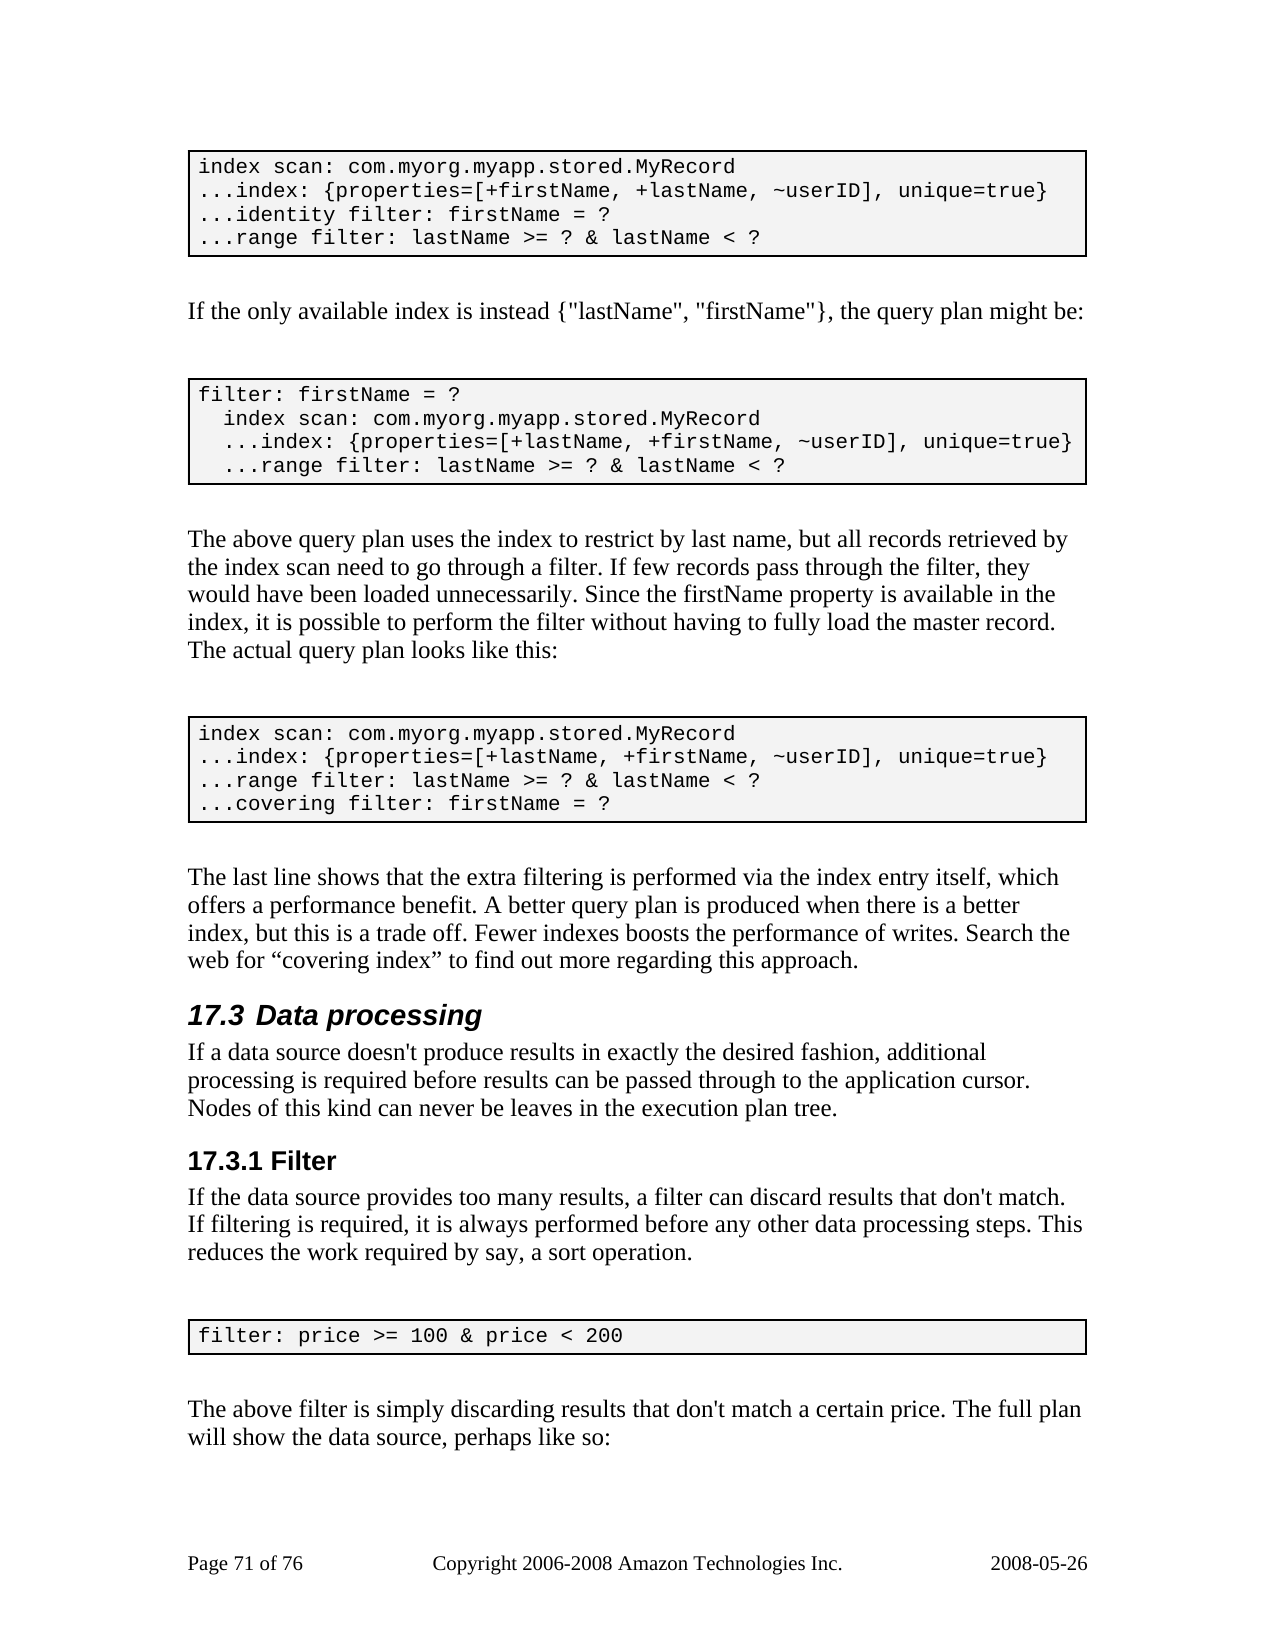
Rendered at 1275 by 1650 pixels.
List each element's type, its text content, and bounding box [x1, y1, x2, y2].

text ...covering filter: firstName = ? [190, 787, 1085, 821]
text index scan: com.myorg.myapp.stored.MyRecord [190, 718, 1085, 740]
text If the data source provides too many results, a filter can discard results that don't match. If filtering is required, it is always performed before any other data processing steps. This reduces the work required by say, a sort operation. [187, 1183, 1087, 1266]
text ...identity filter: firstName = ? [190, 197, 1085, 221]
subtitle Data processing [187, 999, 1087, 1032]
text ...range filter: lastName >= ? & lastName < ? [190, 221, 1085, 255]
text The above filter is simply discarding results that don't match a certain price. The full plan will show the data source, perhaps like so: [187, 1396, 1087, 1451]
text ...index: {properties=[+firstName, +lastName, ~userID], unique=true} [190, 174, 1085, 197]
text filter: firstName = ? [190, 380, 1085, 401]
subtitle Filter [187, 1146, 1087, 1177]
text ...range filter: lastName >= ? & lastName < ? [190, 449, 1085, 483]
text ...index: {properties=[+lastName, +firstName, ~userID], unique=true} [190, 425, 1085, 449]
text index scan: com.myorg.myapp.stored.MyRecord [190, 152, 1085, 174]
text The above query plan uses the index to restrict by last name, but all records retrieved by the index scan need to go through a filter. If few records pass through the filter, they would have been loaded unnecessarily. Since the firstName property is available in the index, it is possible to perform the filter without having to fully load the master record. The actual query plan looks like this: [187, 525, 1087, 663]
text filter: price >= 100 & price < 200 [190, 1321, 1085, 1353]
text The last line shows that the extra filtering is performed via the index entry itself, which offers a performance benefit. A better query plan is produced when there is a better index, but this is a trade off. Fewer indexes boosts the performance of writes. Search the web for “covering index” to find out more regarding this approach. [187, 863, 1087, 974]
text ...range filter: lastName >= ? & lastName < ? [190, 763, 1085, 787]
text ...index: {properties=[+lastName, +firstName, ~userID], unique=true} [190, 740, 1085, 763]
text If the only available index is instead {"lastName", "firstName"}, the query plan might be: [187, 297, 1087, 325]
text index scan: com.myorg.myapp.stored.MyRecord [190, 401, 1085, 425]
text If a data source doesn't produce results in exactly the desired fashion, additional processing is required before results can be passed through to the application cursor. Nodes of this kind can never be leaves in the execution plan tree. [187, 1038, 1087, 1121]
